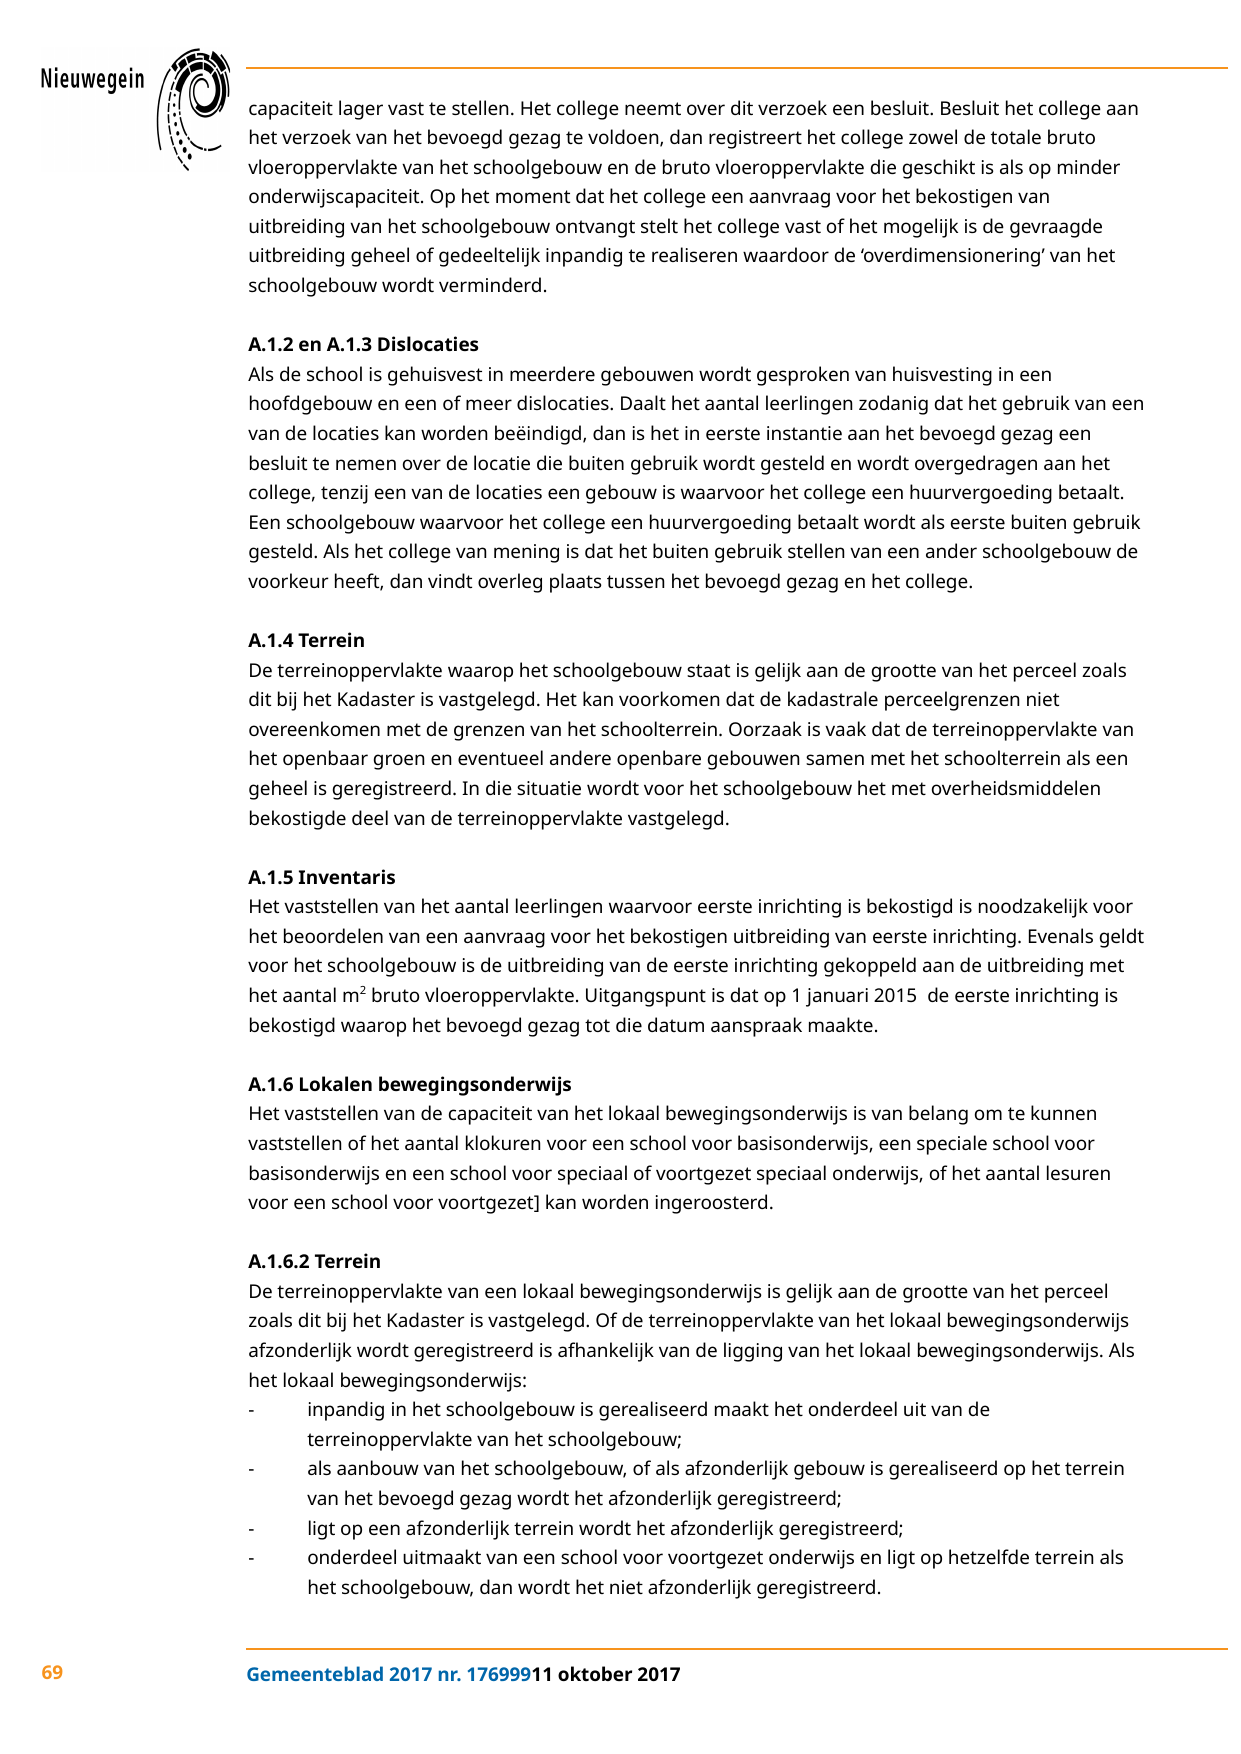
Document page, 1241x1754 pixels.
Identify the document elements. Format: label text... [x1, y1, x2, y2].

text A.1.6.2 Terrein [248, 1248, 1152, 1274]
text Het vaststellen van de capaciteit van het lokaal bewegingsonderwijs is van belang om te kunnen vaststellen of het aantal klokuren voor een school voor basisonderwijs, een speciale school voor basisonderwijs en een school voor speciaal of voortgezet speciaal onderwijs, of het aantal lesuren voor een school voor voortgezet] kan worden ingeroosterd. [248, 1101, 1152, 1215]
list als aanbouw van het schoolgebouw, of als afzonderlijk gebouw is gerealiseerd op het terrein van het bevoegd gezag wordt het afzonderlijk geregistreerd; [248, 1456, 1152, 1511]
text capaciteit lager vast te stellen. Het college neemt over dit verzoek een besluit. Besluit het college aan het verzoek van het bevoegd gezag te voldoen, dan registreert het college zowel de totale bruto vloeroppervlakte van het schoolgebouw en de bruto vloeroppervlakte die geschikt is als op minder onderwijscapaciteit. Op het moment dat het college een aanvraag voor het bekostigen van uitbreiding van het schoolgebouw ontvangt stelt het college vast of het mogelijk is de gevraagde uitbreiding geheel of gedeeltelijk inpandig te realiseren waardoor de ‘overdimensionering’ van het schoolgebouw wordt verminderd. [248, 95, 1152, 298]
list ligt op een afzonderlijk terrein wordt het afzonderlijk geregistreerd; [248, 1515, 1152, 1541]
text De terreinoppervlakte van een lokaal bewegingsonderwijs is gelijk aan de grootte van het perceel zoals dit bij het Kadaster is vastgelegd. Of de terreinoppervlakte van het lokaal bewegingsonderwijs afzonderlijk wordt geregistreerd is afhankelijk van de ligging van het lokaal bewegingsonderwijs. Als het lokaal bewegingsonderwijs: [248, 1278, 1152, 1393]
list onderdeel uitmaakt van een school voor voortgezet onderwijs en ligt op hetzelfde terrein als het schoolgebouw, dan wordt het niet afzonderlijk geregistreerd. [248, 1544, 1152, 1600]
text A.1.5 Inventaris [248, 864, 1152, 890]
picture [41, 47, 231, 172]
text A.1.6 Lokalen bewegingsonderwijs [248, 1071, 1152, 1097]
list inpandig in het schoolgebouw is gerealiseerd maakt het onderdeel uit van de terreinoppervlakte van het schoolgebouw; [248, 1396, 1152, 1452]
text De terreinoppervlakte waarop het schoolgebouw staat is gelijk aan de grootte van het perceel zoals dit bij het Kadaster is vastgelegd. Het kan voorkomen dat de kadastrale perceelgrenzen niet overeenkomen met de grenzen van het schoolterrein. Oorzaak is vaak dat de terreinoppervlakte van het openbaar groen en eventueel andere openbare gebouwen samen met het schoolterrein als een geheel is geregistreerd. In die situatie wordt voor het schoolgebouw het met overheidsmiddelen bekostigde deel van de terreinoppervlakte vastgelegd. [248, 657, 1152, 831]
text A.1.4 Terrein [248, 627, 1152, 653]
text A.1.2 en A.1.3 Dislocaties [248, 331, 1152, 357]
text Als de school is gehuisvest in meerdere gebouwen wordt gesproken van huisvesting in een hoofdgebouw en een of meer dislocaties. Daalt het aantal leerlingen zodanig dat het gebruik van een van de locaties kan worden beëindigd, dan is het in eerste instantie aan het bevoegd gezag een besluit te nemen over de locatie die buiten gebruik wordt gesteld en wordt overgedragen aan het college, tenzij een van de locaties een gebouw is waarvoor het college een huurvergoeding betaalt. Een schoolgebouw waarvoor het college een huurvergoeding betaalt wordt als eerste buiten gebruik gesteld. Als het college van mening is dat het buiten gebruik stellen van een ander schoolgebouw de voorkeur heeft, dan vindt overleg plaats tussen het bevoegd gezag en het college. [248, 361, 1152, 594]
text Het vaststellen van het aantal leerlingen waarvoor eerste inrichting is bekostigd is noodzakelijk voor het beoordelen van een aanvraag voor het bekostigen uitbreiding van eerste inrichting. Evenals geldt voor het schoolgebouw is de uitbreiding van de eerste inrichting gekoppeld aan de uitbreiding met het aantal m2 bruto vloeroppervlakte. Uitgangspunt is dat op 1 januari 2015 de eerste inrichting is bekostigd waarop het bevoegd gezag tot die datum aanspraak maakte. [248, 893, 1152, 1038]
